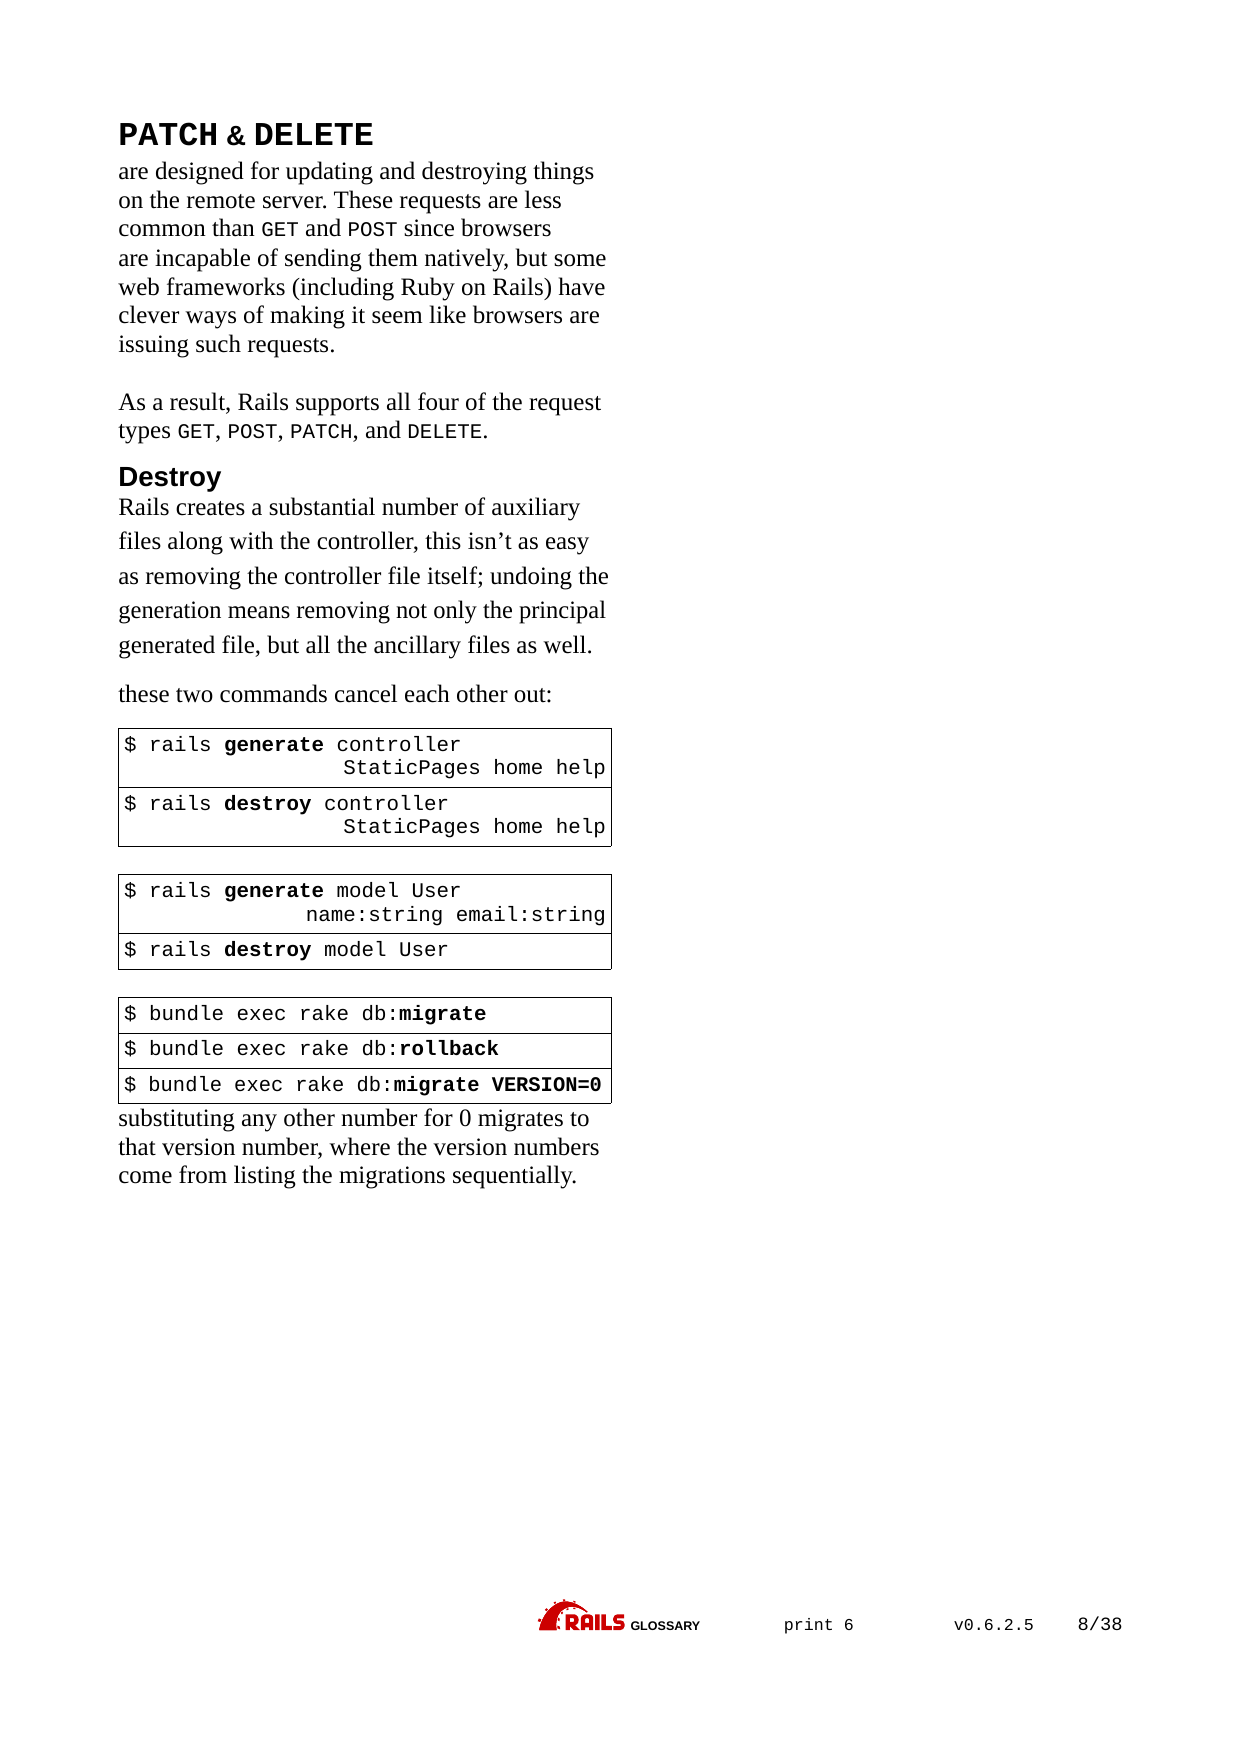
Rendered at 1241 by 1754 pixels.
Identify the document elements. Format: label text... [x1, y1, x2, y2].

table_cell $ bundle exec rake db:migrate VERSION=0 [119, 1069, 611, 1103]
text substituting any other number for 0 migrates to that version number, where the version numbers come from listing the migrations sequentially. [118, 1104, 611, 1189]
table_header $ rails generate model User name:string email:string [119, 875, 611, 933]
text are incapable of sending them natively, but some web frameworks (including Ruby on Rails) have clever ways of making it seem like browsers are issuing such requests. [118, 243, 611, 358]
table_cell $ rails destroy model User [119, 934, 611, 968]
table_cell $ rails destroy controller StaticPages home help [119, 788, 611, 846]
table_cell $ bundle exec rake db:rollback [119, 1034, 611, 1068]
table_header $ bundle exec rake db:migrate [119, 998, 611, 1032]
text As a result, Rails supports all four of the request types GET, POST, PATCH, and DELETE. [118, 387, 611, 445]
subtitle Destroy [118, 460, 611, 492]
text these two commands cancel each other out: [118, 679, 611, 707]
text are designed for updating and destroying things on the remote server. These requests are less common than GET and POST since browsers [118, 156, 611, 243]
text Rails creates a substantial number of auxiliary files along with the controller, this isn’t as easy as removing the controller file itself; undoing the generation means removing not only the principal generated file, but all the ancillary files as well. [118, 492, 611, 658]
subtitle PATCH & DELETE [118, 118, 611, 156]
table_header $ rails generate controller StaticPages home help [119, 729, 611, 787]
